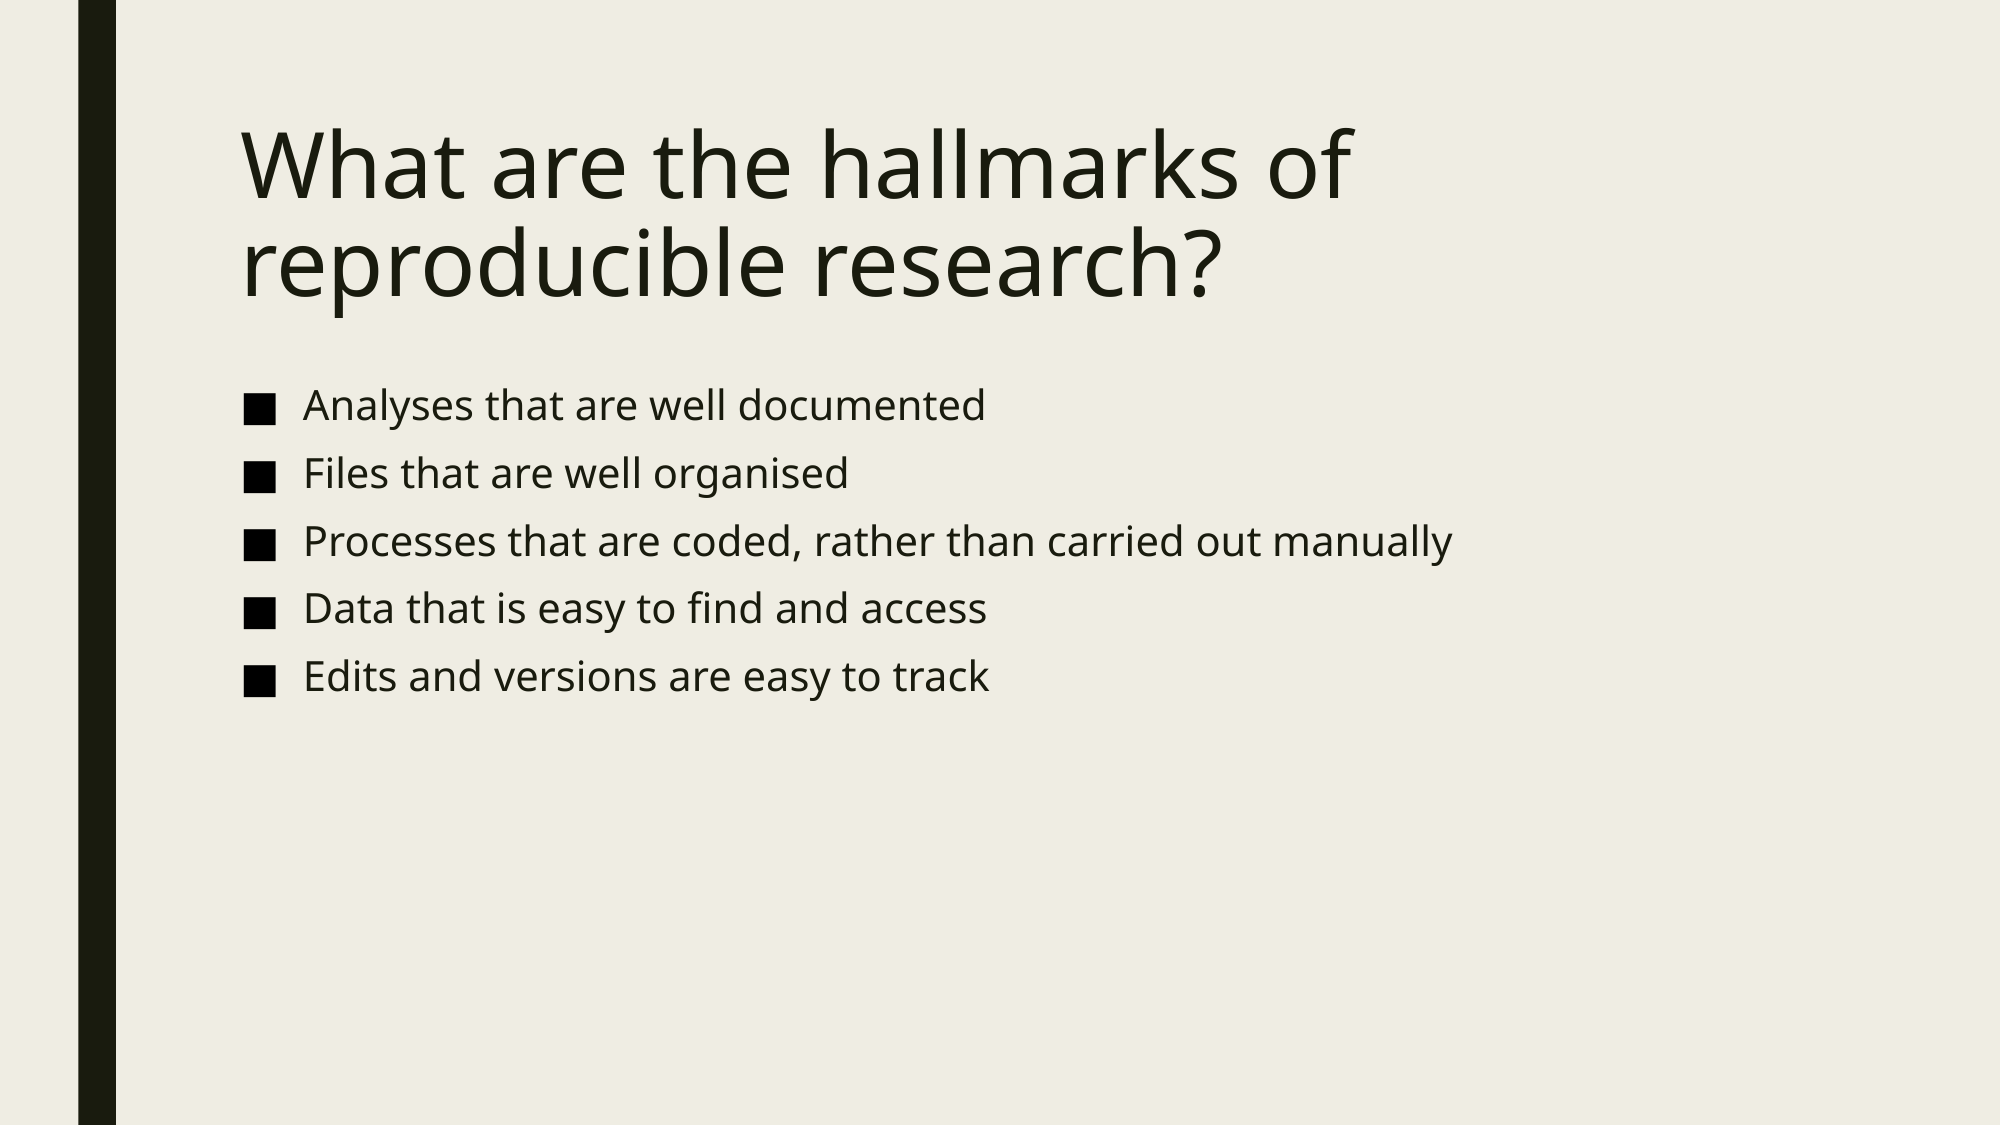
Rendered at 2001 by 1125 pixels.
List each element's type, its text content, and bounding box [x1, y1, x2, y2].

list Analyses that are well documented Files that are well organised Processes that are coded, rather than carried out manually Data that is easy to find and access Edits and versions are easy to track [225, 375, 1801, 963]
title What are the hallmarks of reproducible research? [225, 112, 1801, 357]
